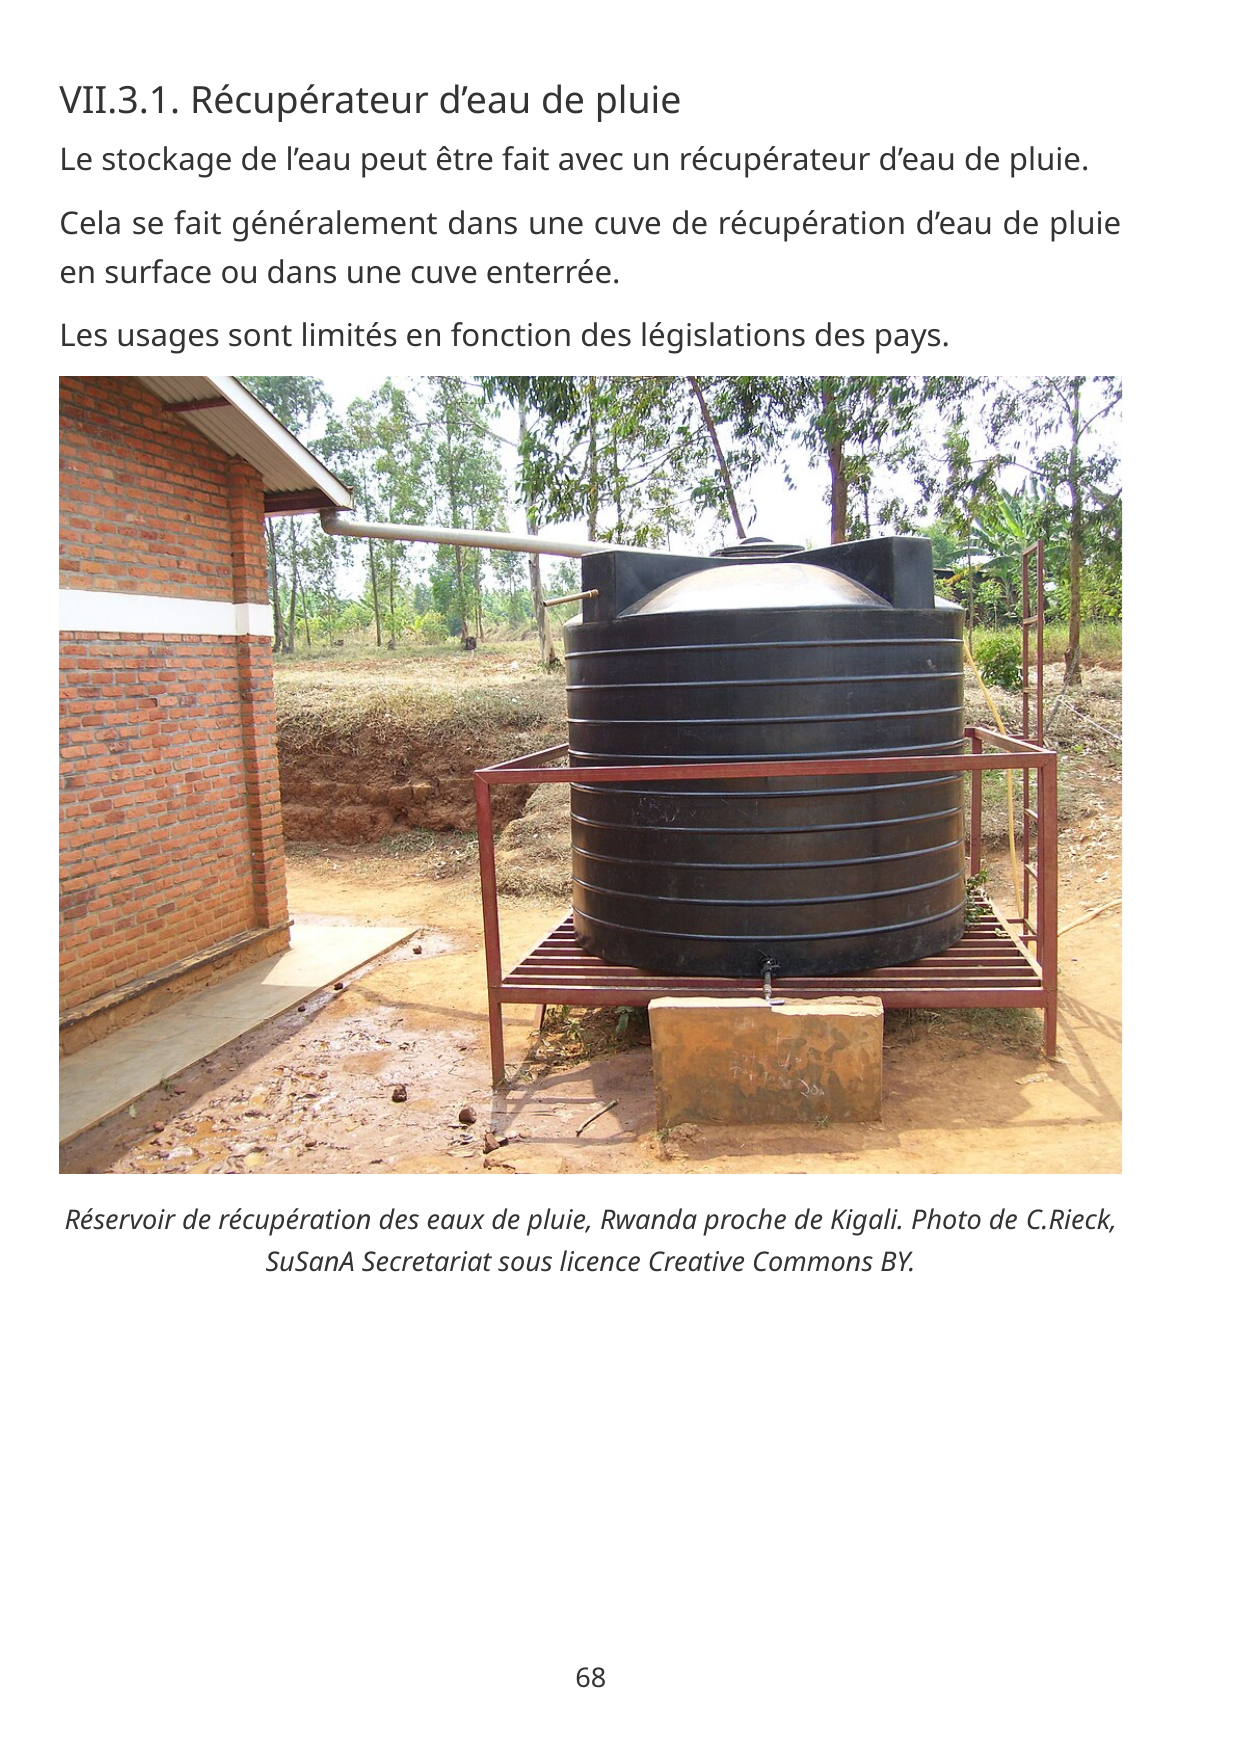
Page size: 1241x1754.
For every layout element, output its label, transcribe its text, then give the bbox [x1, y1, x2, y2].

text Cela se fait généralement dans une cuve de récupération d’eau de pluie en surface ou dans une cuve enterrée. [59, 201, 1122, 292]
subtitle Récupérateur d’eau de pluie [59, 74, 1122, 125]
text Réservoir de récupération des eaux de pluie, Rwanda proche de Kigali. Photo de C.Rieck, SuSanA Secretariat sous licence Creative Commons BY. [59, 1174, 1122, 1280]
picture [59, 376, 1123, 1174]
text Les usages sont limités en fonction des législations des pays. [59, 313, 1122, 356]
text Le stockage de l’eau peut être fait avec un récupérateur d’eau de pluie. [59, 137, 1122, 180]
